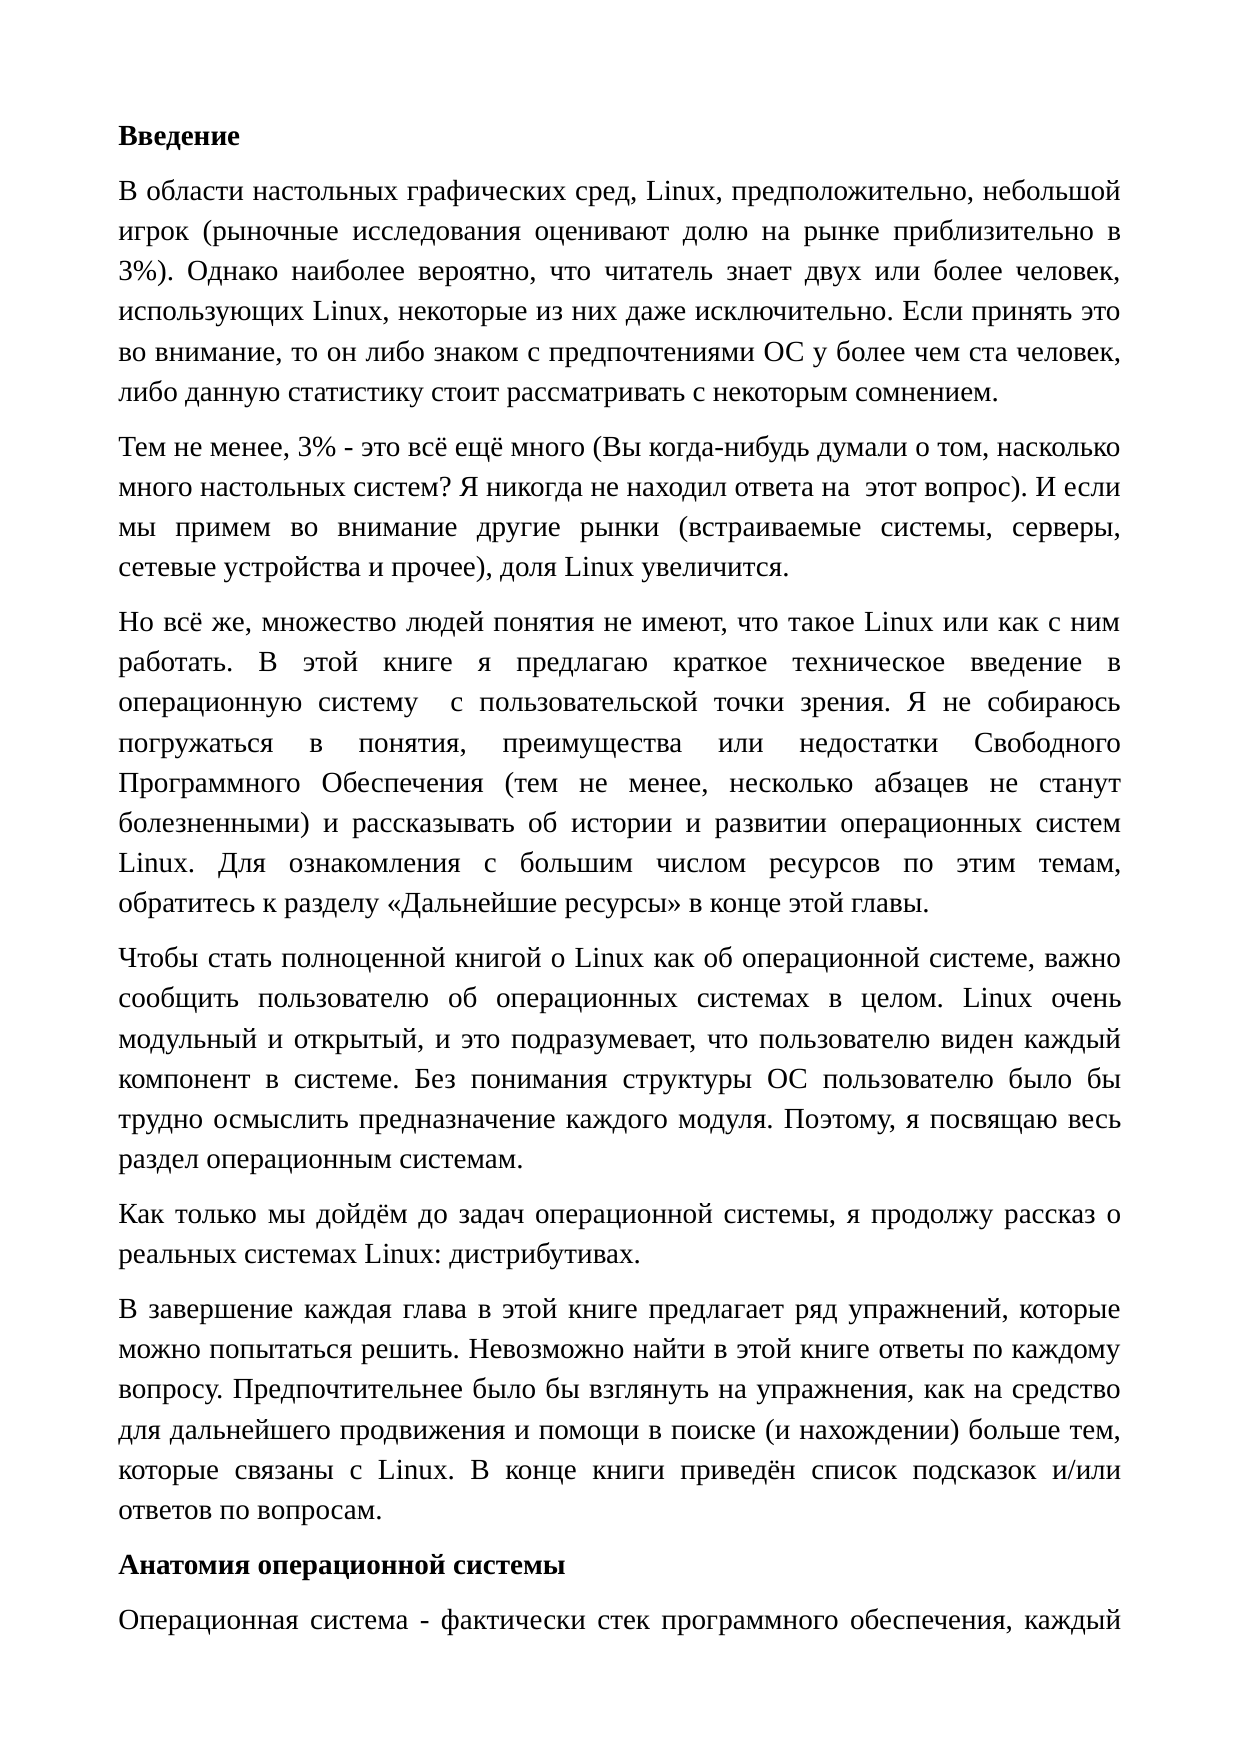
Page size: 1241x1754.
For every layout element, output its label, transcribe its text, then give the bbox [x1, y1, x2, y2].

text Но всё же, множество людей понятия не имеют, что такое Linux или как с ним работать. В этой книге я предлагаю краткое техническое введение в операционную систему с пользовательской точки зрения. Я не собираюсь погружаться в понятия, преимущества или недостатки Свободного Программного Обеспечения (тем не менее, несколько абзацев не станут болезненными) и рассказывать об истории и развитии операционных систем Linux. Для ознакомления с большим числом ресурсов по этим темам, обратитесь к разделу «Дальнейшие ресурсы» в конце этой главы. [118, 604, 1122, 919]
text Чтобы стать полноценной книгой о Linux как об операционной системе, важно сообщить пользователю об операционных системах в целом. Linux очень модульный и открытый, и это подразумевает, что пользователю виден каждый компонент в системе. Без понимания структуры ОС пользователю было бы трудно осмыслить предназначение каждого модуля. Поэтому, я посвящаю весь раздел операционным системам. [118, 940, 1122, 1175]
text Тем не менее, 3% - это всё ещё много (Вы когда-нибудь думали о том, насколько много настольных систем? Я никогда не находил ответа на этот вопрос). И если мы примем во внимание другие рынки (встраиваемые системы, серверы, сетевые устройства и прочее), доля Linux увеличится. [118, 429, 1122, 583]
text В завершение каждая глава в этой книге предлагает ряд упражнений, которые можно попытаться решить. Невозможно найти в этой книге ответы по каждому вопросу. Предпочтительнее было бы взглянуть на упражнения, как на средство для дальнейшего продвижения и помощи в поиске (и нахождении) больше тем, которые связаны с Linux. В конце книги приведён список подсказок и/или ответов по вопросам. [118, 1291, 1122, 1526]
text В области настольных графических сред, Linux, предположительно, небольшой игрок (рыночные исследования оценивают долю на рынке приблизительно в 3%). Однако наиболее вероятно, что читатель знает двух или более человек, использующих Linux, некоторые из них даже исключительно. Если принять это во внимание, то он либо знаком с предпочтениями ОС у более чем ста человек, либо данную статистику стоит рассматривать с некоторым сомнением. [118, 173, 1122, 407]
text Введение [118, 118, 1122, 152]
text Анатомия операционной системы [118, 1547, 1122, 1581]
text Операционная система - фактически стек программного обеспечения, каждый [118, 1602, 1122, 1635]
text Как только мы дойдём до задач операционной системы, я продолжу рассказ о реальных системах Linux: дистрибутивах. [118, 1196, 1122, 1270]
